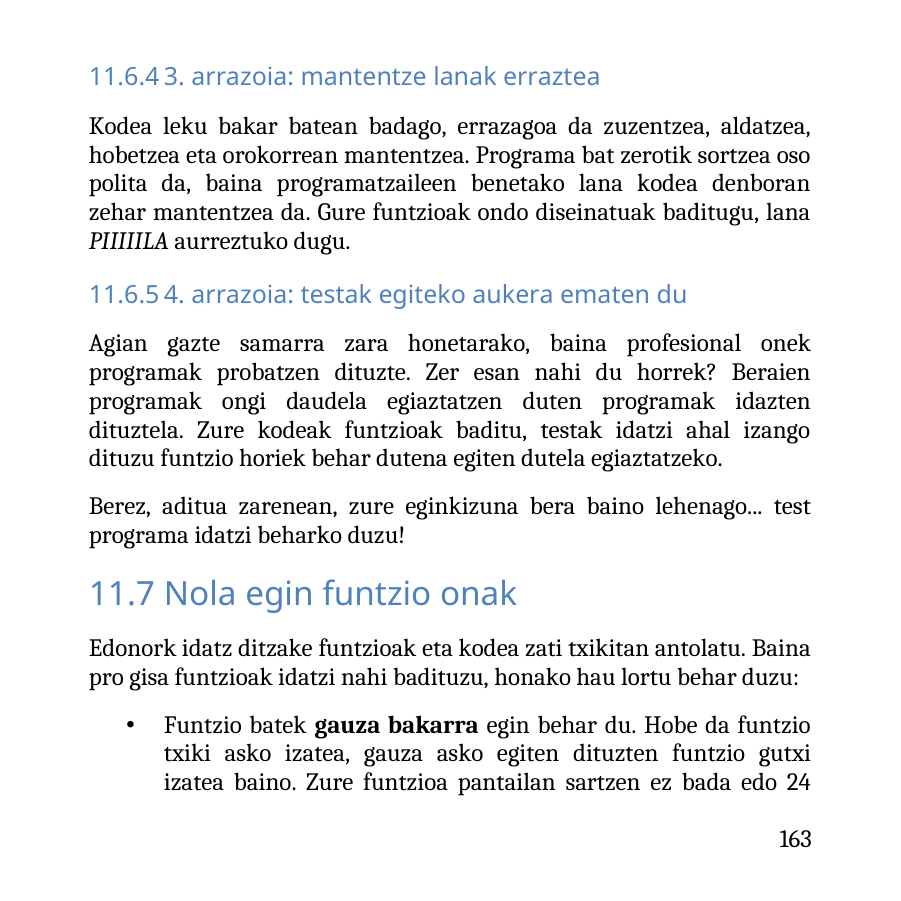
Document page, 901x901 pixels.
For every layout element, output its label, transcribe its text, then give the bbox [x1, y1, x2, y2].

text Edonork idatz ditzake funtzioak eta kodea zati txikitan antolatu. Baina pro gisa funtzioak idatzi nahi badituzu, honako hau lortu behar duzu: [89, 634, 811, 692]
subtitle Nola egin funtzio onak [89, 570, 811, 616]
subtitle 3. arrazoia: mantentze lanak erraztea [89, 59, 811, 93]
list Funtzio batek gauza bakarra egin behar du. Hobe da funtzio txiki asko izatea, gauza asko egiten dituzten funtzio gutxi izatea baino. Zure funtzioa pantailan sartzen ez bada edo 24 [126, 711, 811, 797]
subtitle 4. arrazoia: testak egiteko aukera ematen du [89, 276, 811, 311]
text Kodea leku bakar batean badago, errazagoa da zuzentzea, aldatzea, hobetzea eta orokorrean mantentzea. Programa bat zerotik sortzea oso polita da, baina programatzaileen benetako lana kodea denboran zehar mantentzea da. Gure funtzioak ondo diseinatuak baditugu, lana PIIIIILA aurreztuko dugu. [89, 112, 811, 256]
text Agian gazte samarra zara honetarako, baina profesional onek programak probatzen dituzte. Zer esan nahi du horrek? Beraien programak ongi daudela egiaztatzen duten programak idazten dituztela. Zure kodeak funtzioak baditu, testak idatzi ahal izango dituzu funtzio horiek behar dutena egiten dutela egiaztatzeko. [89, 329, 811, 473]
text Berez, aditua zarenean, zure eginkizuna bera baino lehenago... test programa idatzi beharko duzu! [89, 492, 811, 549]
